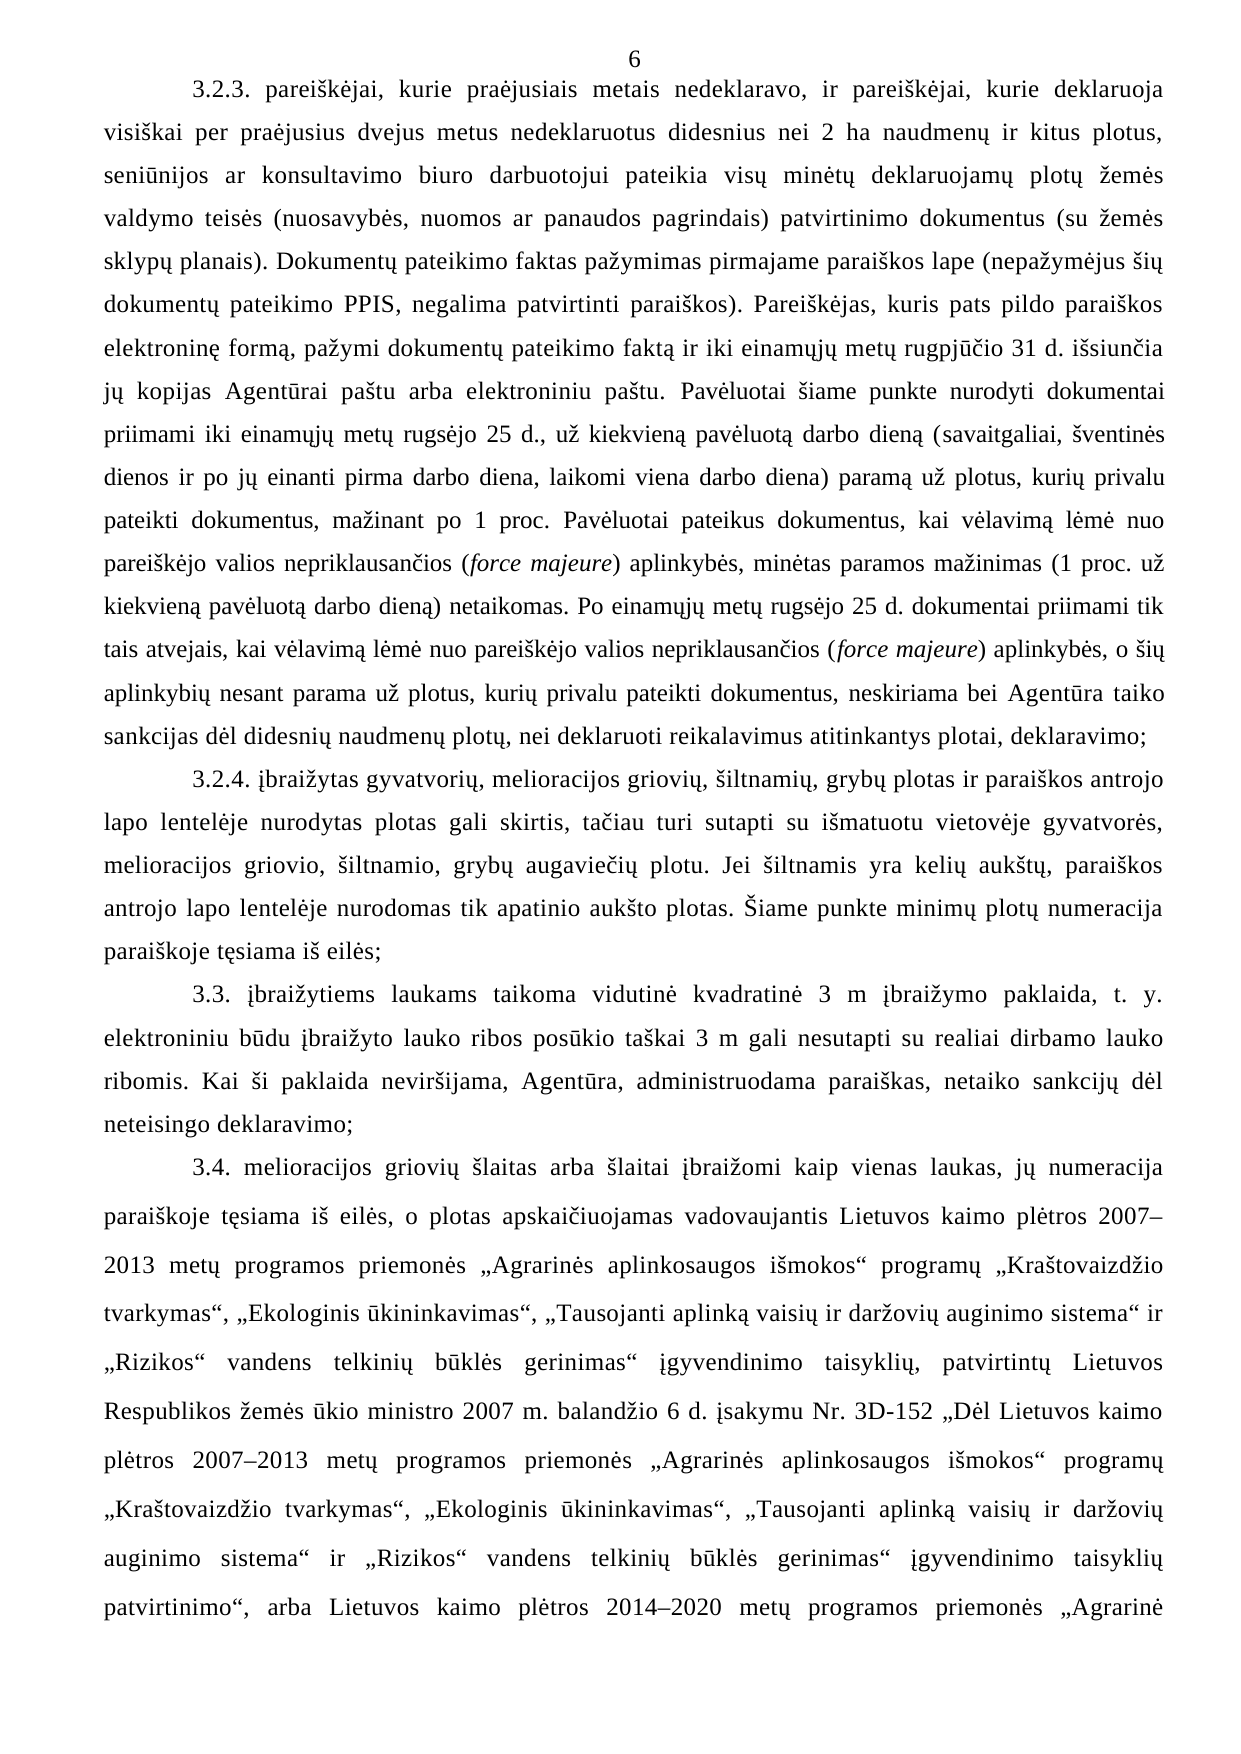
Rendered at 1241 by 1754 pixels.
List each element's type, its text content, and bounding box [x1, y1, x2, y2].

text 3.2.4. įbraižytas gyvatvorių, melioracijos griovių, šiltnamių, grybų plotas ir paraiškos antrojo lapo lentelėje nurodytas plotas gali skirtis, tačiau turi sutapti su išmatuotu vietovėje gyvatvorės, melioracijos griovio, šiltnamio, grybų augaviečių plotu. Jei šiltnamis yra kelių aukštų, paraiškos antrojo lapo lentelėje nurodomas tik apatinio aukšto plotas. Šiame punkte minimų plotų numeracija paraiškoje tęsiama iš eilės; [103, 764, 1165, 965]
text 3.3. įbraižytiems laukams taikoma vidutinė kvadratinė 3 m įbraižymo paklaida, t. y. elektroniniu būdu įbraižyto lauko ribos posūkio taškai 3 m gali nesutapti su realiai dirbamo lauko ribomis. Kai ši paklaida neviršijama, Agentūra, administruodama paraiškas, netaiko sankcijų dėl neteisingo deklaravimo; [103, 979, 1165, 1138]
text 3.2.3. pareiškėjai, kurie praėjusiais metais nedeklaravo, ir pareiškėjai, kurie deklaruoja visiškai per praėjusius dvejus metus nedeklaruotus didesnius nei 2 ha naudmenų ir kitus plotus, seniūnijos ar konsultavimo biuro darbuotojui pateikia visų minėtų deklaruojamų plotų žemės valdymo teisės (nuosavybės, nuomos ar panaudos pagrindais) patvirtinimo dokumentus (su žemės sklypų planais). Dokumentų pateikimo faktas pažymimas pirmajame paraiškos lape (nepažymėjus šių dokumentų pateikimo PPIS, negalima patvirtinti paraiškos). Pareiškėjas, kuris pats pildo paraiškos elektroninę formą, pažymi dokumentų pateikimo faktą ir iki einamųjų metų rugpjūčio 31 d. išsiunčia jų kopijas Agentūrai paštu arba elektroniniu paštu. Pavėluotai šiame punkte nurodyti dokumentai priimami iki einamųjų metų rugsėjo 25 d., už kiekvieną pavėluotą darbo dieną (savaitgaliai, šventinės dienos ir po jų einanti pirma darbo diena, laikomi viena darbo diena) paramą už plotus, kurių privalu pateikti dokumentus, mažinant po 1 proc. Pavėluotai pateikus dokumentus, kai vėlavimą lėmė nuo pareiškėjo valios nepriklausančios (force majeure) aplinkybės, minėtas paramos mažinimas (1 proc. už kiekvieną pavėluotą darbo dieną) netaikomas. Po einamųjų metų rugsėjo 25 d. dokumentai priimami tik tais atvejais, kai vėlavimą lėmė nuo pareiškėjo valios nepriklausančios (force majeure) aplinkybės, o šių aplinkybių nesant parama už plotus, kurių privalu pateikti dokumentus, neskiriama bei Agentūra taiko sankcijas dėl didesnių naudmenų plotų, nei deklaruoti reikalavimus atitinkantys plotai, deklaravimo; [103, 74, 1165, 749]
text 3.4. melioracijos griovių šlaitas arba šlaitai įbraižomi kaip vienas laukas, jų numeracija paraiškoje tęsiama iš eilės, o plotas apskaičiuojamas vadovaujantis Lietuvos kaimo plėtros 2007–2013 metų programos priemonės „Agrarinės aplinkosaugos išmokos“ programų „Kraštovaizdžio tvarkymas“, „Ekologinis ūkininkavimas“, „Tausojanti aplinką vaisių ir daržovių auginimo sistema“ ir „Rizikos“ vandens telkinių būklės gerinimas“ įgyvendinimo taisyklių, patvirtintų Lietuvos Respublikos žemės ūkio ministro 2007 m. balandžio 6 d. įsakymu Nr. 3D-152 „Dėl Lietuvos kaimo plėtros 2007–2013 metų programos priemonės „Agrarinės aplinkosaugos išmokos“ programų „Kraštovaizdžio tvarkymas“, „Ekologinis ūkininkavimas“, „Tausojanti aplinką vaisių ir daržovių auginimo sistema“ ir „Rizikos“ vandens telkinių būklės gerinimas“ įgyvendinimo taisyklių patvirtinimo“, arba Lietuvos kaimo plėtros 2014–2020 metų programos priemonės „Agrarinė [103, 1152, 1165, 1620]
